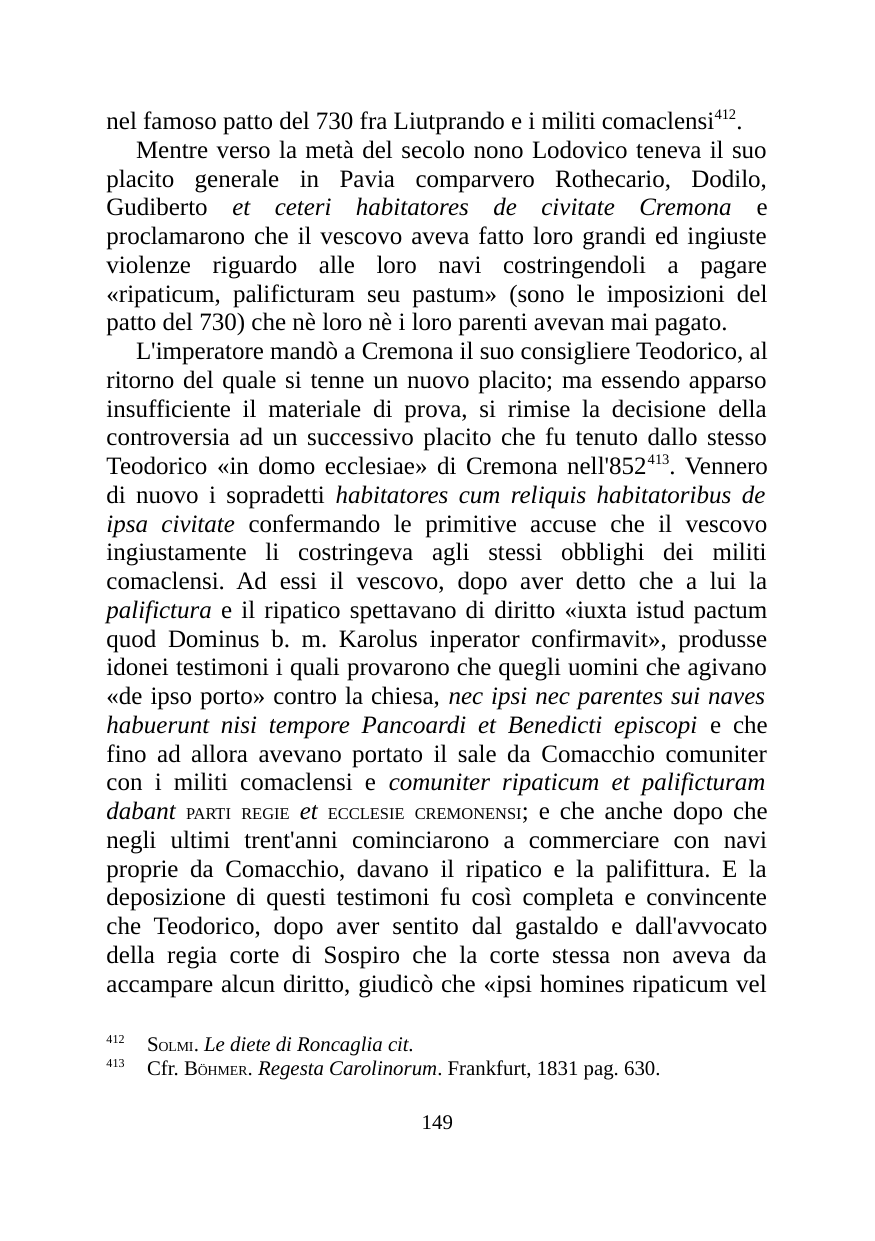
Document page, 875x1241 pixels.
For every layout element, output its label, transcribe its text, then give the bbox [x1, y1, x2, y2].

text Cfr. Böhmer. Regesta Carolinorum. Frankfurt, 1831 pag. 630. [106, 1056, 768, 1080]
text nel famoso patto del 730 fra Liutprando e i militi comaclensi. [106, 106, 768, 135]
text Mentre verso la metà del secolo nono Lodovico teneva il suo placito generale in Pavia comparvero Rothecario, Dodilo, Gudiberto et ceteri habitatores de civitate Cremona e proclamarono che il vescovo aveva fatto loro grandi ed ingiuste violenze riguardo alle loro navi costringendoli a pagare «ripaticum, palificturam seu pastum» (sono le imposizioni del patto del 730) che nè loro nè i loro parenti avevan mai pagato. [106, 135, 768, 336]
text L'imperatore mandò a Cremona il suo consigliere Teodorico, al ritorno del quale si tenne un nuovo placito; ma essendo apparso insufficiente il materiale di prova, si rimise la decisione della controversia ad un successivo placito che fu tenuto dallo stesso Teodorico «in domo ecclesiae» di Cremona nell'852. Vennero di nuovo i sopradetti habitatores cum reliquis habitatoribus de ipsa civitate confermando le primitive accuse che il vescovo ingiustamente li costringeva agli stessi obblighi dei militi comaclensi. Ad essi il vescovo, dopo aver detto che a lui la palifictura e il ripatico spettavano di diritto «iuxta istud pactum quod Dominus b. m. Karolus inperator confirmavit», produsse idonei testimoni i quali provarono che quegli uomini che agivano «de ipso porto» contro la chiesa, nec ipsi nec parentes sui naves habuerunt nisi tempore Pancoardi et Benedicti episcopi e che fino ad allora avevano portato il sale da Comacchio comuniter con i militi comaclensi e comuniter ripaticum et palificturam dabant parti regie et ecclesie cremonensi; e che anche dopo che negli ultimi trent'anni cominciarono a commerciare con navi proprie da Comacchio, davano il ripatico e la palifittura. E la deposizione di questi testimoni fu così completa e convincente che Teodorico, dopo aver sentito dal gastaldo e dall'avvocato della regia corte di Sospiro che la corte stessa non aveva da accampare alcun diritto, giudicò che «ipsi homines ripaticum vel [106, 336, 768, 997]
text Solmi. Le diete di Roncaglia cit. [106, 1032, 768, 1056]
